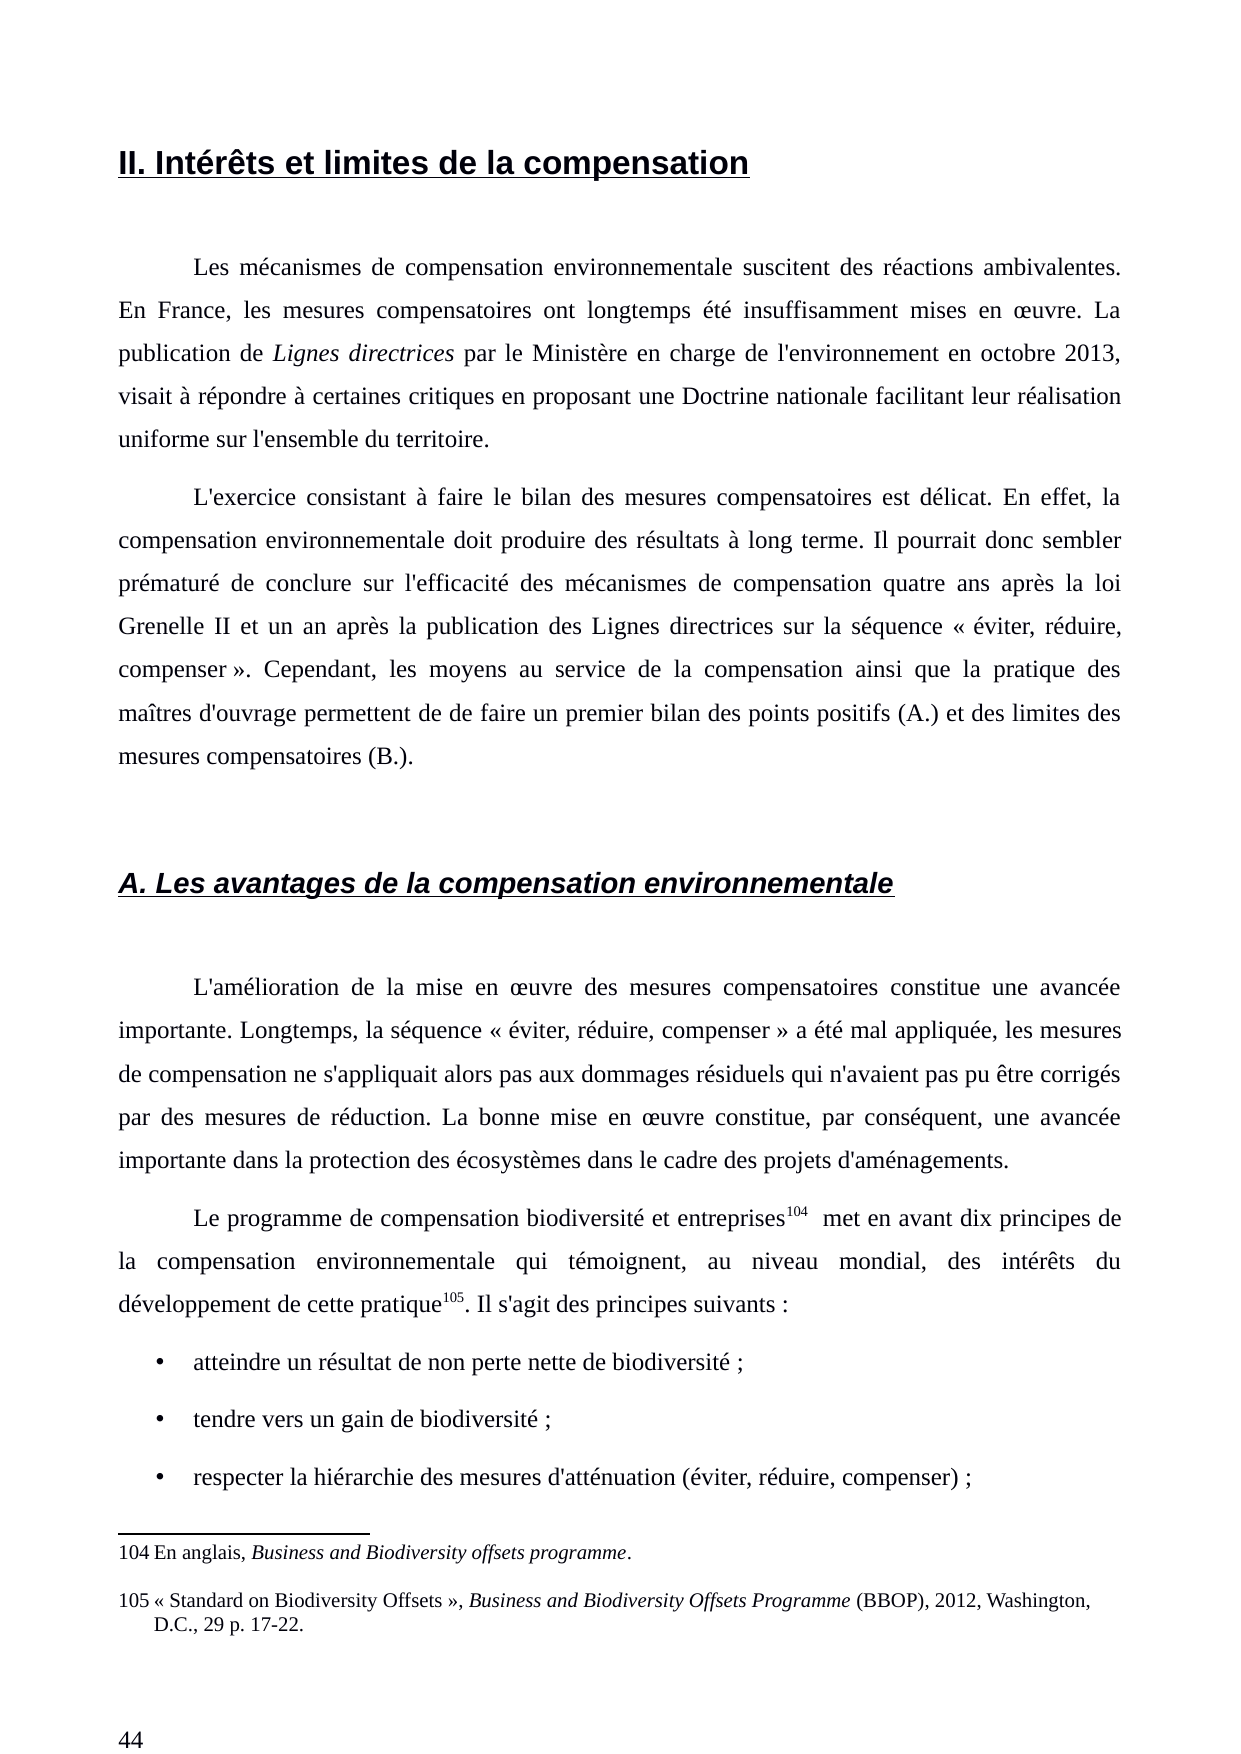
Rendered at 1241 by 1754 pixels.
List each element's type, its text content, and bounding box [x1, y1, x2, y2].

text L'amélioration de la mise en œuvre des mesures compensatoires constitue une avancée importante. Longtemps, la séquence « éviter, réduire, compenser » a été mal appliquée, les mesures de compensation ne s'appliquait alors pas aux dommages résiduels qui n'avaient pas pu être corrigés par des mesures de réduction. La bonne mise en œuvre constitue, par conséquent, une avancée importante dans la protection des écosystèmes dans le cadre des projets d'aménagements. [118, 972, 1122, 1174]
text Les mécanismes de compensation environnementale suscitent des réactions ambivalentes. En France, les mesures compensatoires ont longtemps été insuffisamment mises en œuvre. La publication de Lignes directrices par le Ministère en charge de l'environnement en octobre 2013, visait à répondre à certaines critiques en proposant une Doctrine nationale facilitant leur réalisation uniforme sur l'ensemble du territoire. [118, 252, 1122, 453]
subtitle II. Intérêts et limites de la compensation [118, 143, 1122, 182]
list atteindre un résultat de non perte nette de biodiversité ; [156, 1347, 1122, 1375]
list respecter la hiérarchie des mesures d'atténuation (éviter, réduire, compenser) ; [156, 1462, 1122, 1491]
text Le programme de compensation biodiversité et entreprises met en avant dix principes de la compensation environnementale qui témoignent, au niveau mondial, des intérêts du développement de cette pratique. Il s'agit des principes suivants : [118, 1203, 1122, 1318]
text « Standard on Biodiversity Offsets », Business and Biodiversity Offsets Programme (BBOP), 2012, Washington, D.C., 29 p. 17-22. [118, 1588, 1122, 1636]
text En anglais, Business and Biodiversity offsets programme. [118, 1539, 1122, 1564]
list tendre vers un gain de biodiversité ; [156, 1404, 1122, 1433]
text L'exercice consistant à faire le bilan des mesures compensatoires est délicat. En effet, la compensation environnementale doit produire des résultats à long terme. Il pourrait donc sembler prématuré de conclure sur l'efficacité des mécanismes de compensation quatre ans après la loi Grenelle II et un an après la publication des Lignes directrices sur la séquence « éviter, réduire, compenser ». Cependant, les moyens au service de la compensation ainsi que la pratique des maîtres d'ouvrage permettent de de faire un premier bilan des points positifs (A.) et des limites des mesures compensatoires (B.). [118, 482, 1122, 769]
subtitle A. Les avantages de la compensation environnementale [118, 867, 1122, 900]
